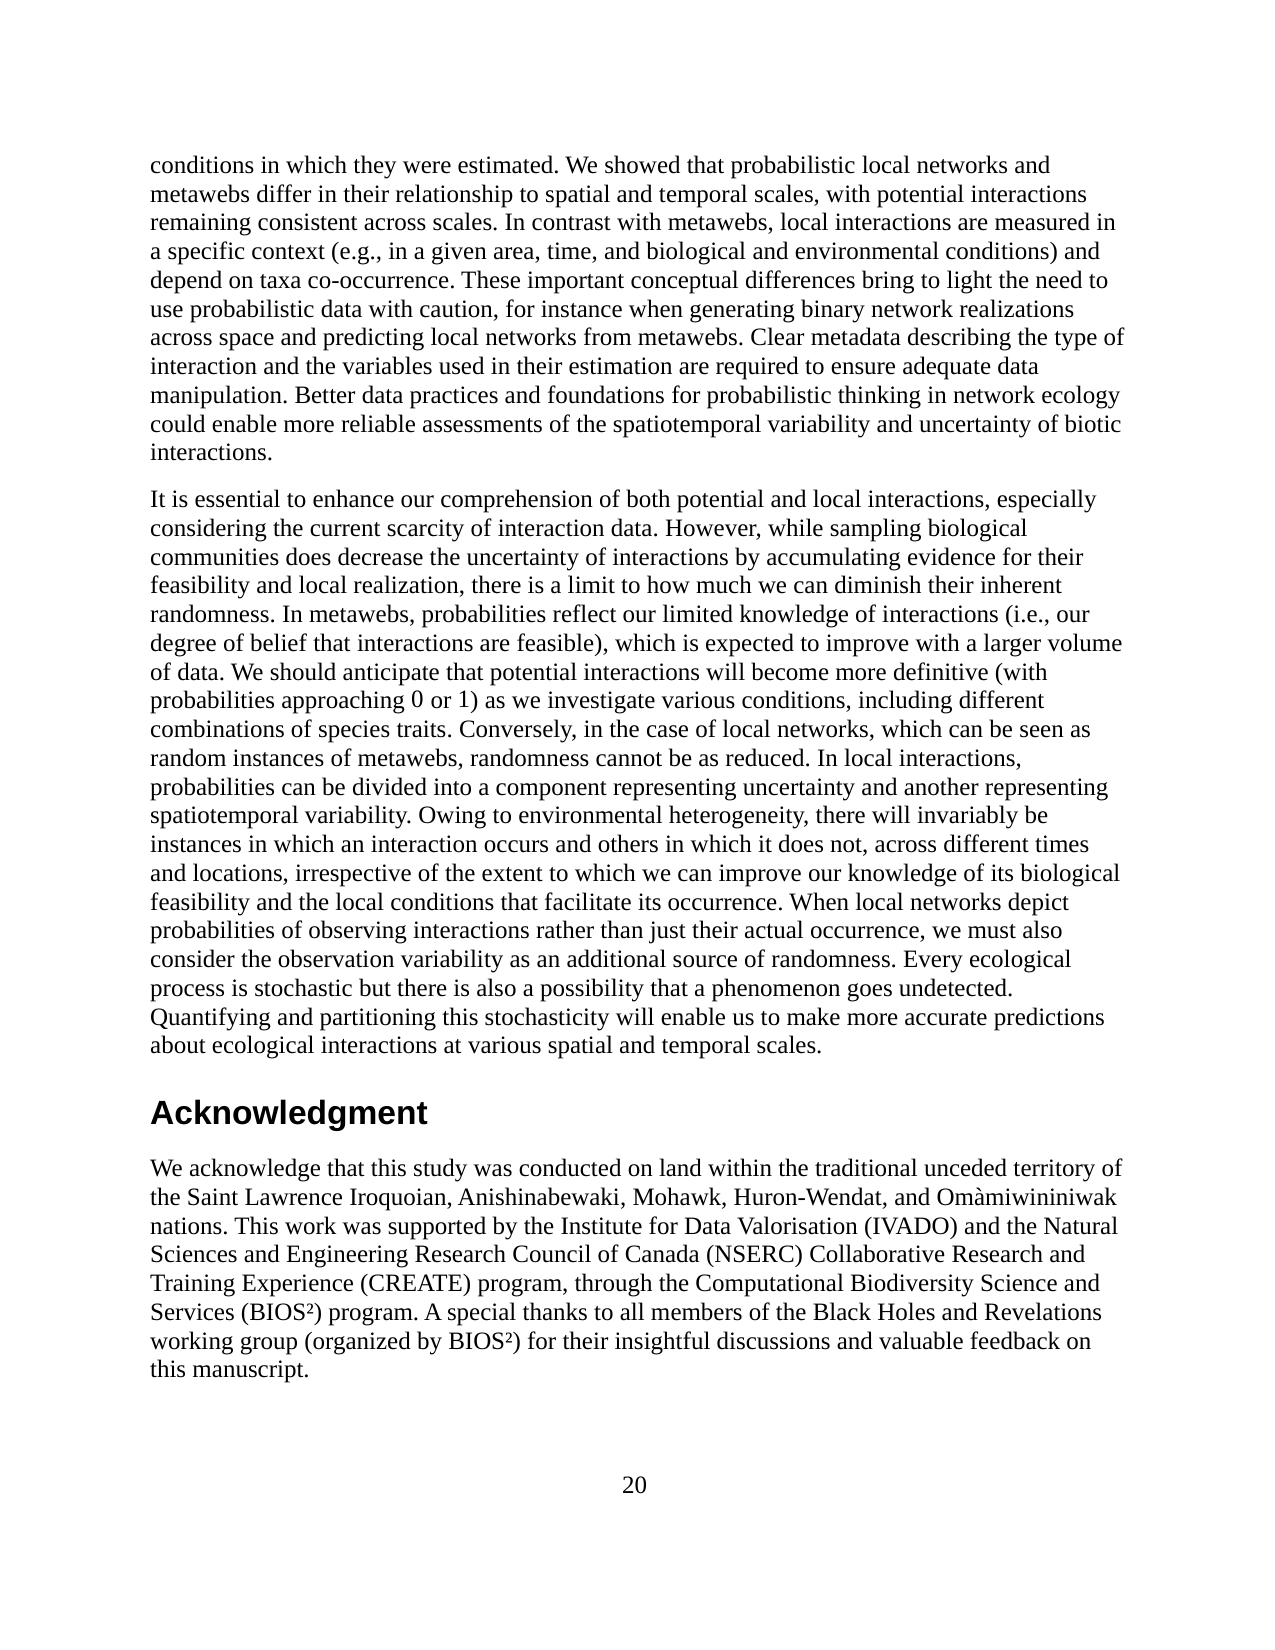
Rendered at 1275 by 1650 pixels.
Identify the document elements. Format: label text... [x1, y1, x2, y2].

text It is essential to enhance our comprehension of both potential and local interactions, especially considering the current scarcity of interaction data. However, while sampling biological communities does decrease the uncertainty of interactions by accumulating evidence for their feasibility and local realization, there is a limit to how much we can diminish their inherent randomness. In metawebs, probabilities reflect our limited knowledge of interactions (i.e., our degree of belief that interactions are feasible), which is expected to improve with a larger volume of data. We should anticipate that potential interactions will become more definitive (with probabilities approaching or ) as we investigate various conditions, including different combinations of species traits. Conversely, in the case of local networks, which can be seen as random instances of metawebs, randomness cannot be as reduced. In local interactions, probabilities can be divided into a component representing uncertainty and another representing spatiotemporal variability. Owing to environmental heterogeneity, there will invariably be instances in which an interaction occurs and others in which it does not, across different times and locations, irrespective of the extent to which we can improve our knowledge of its biological feasibility and the local conditions that facilitate its occurrence. When local networks depict probabilities of observing interactions rather than just their actual occurrence, we must also consider the observation variability as an additional source of randomness. Every ecological process is stochastic but there is also a possibility that a phenomenon goes undetected. Quantifying and partitioning this stochasticity will enable us to make more accurate predictions about ecological interactions at various spatial and temporal scales. [150, 484, 1125, 1059]
text conditions in which they were estimated. We showed that probabilistic local networks and metawebs differ in their relationship to spatial and temporal scales, with potential interactions remaining consistent across scales. In contrast with metawebs, local interactions are measured in a specific context (e.g., in a given area, time, and biological and environmental conditions) and depend on taxa co-occurrence. These important conceptual differences bring to light the need to use probabilistic data with caution, for instance when generating binary network realizations across space and predicting local networks from metawebs. Clear metadata describing the type of interaction and the variables used in their estimation are required to ensure adequate data manipulation. Better data practices and foundations for probabilistic thinking in network ecology could enable more reliable assessments of the spatiotemporal variability and uncertainty of biotic interactions. [150, 150, 1125, 466]
subtitle Acknowledgment [150, 1093, 1125, 1132]
text We acknowledge that this study was conducted on land within the traditional unceded territory of the Saint Lawrence Iroquoian, Anishinabewaki, Mohawk, Huron-Wendat, and Omàmiwininiwak nations. This work was supported by the Institute for Data Valorisation (IVADO) and the Natural Sciences and Engineering Research Council of Canada (NSERC) Collaborative Research and Training Experience (CREATE) program, through the Computational Biodiversity Science and Services (BIOS²) program. A special thanks to all members of the Black Holes and Revelations working group (organized by BIOS²) for their insightful discussions and valuable feedback on this manuscript. [150, 1153, 1125, 1383]
